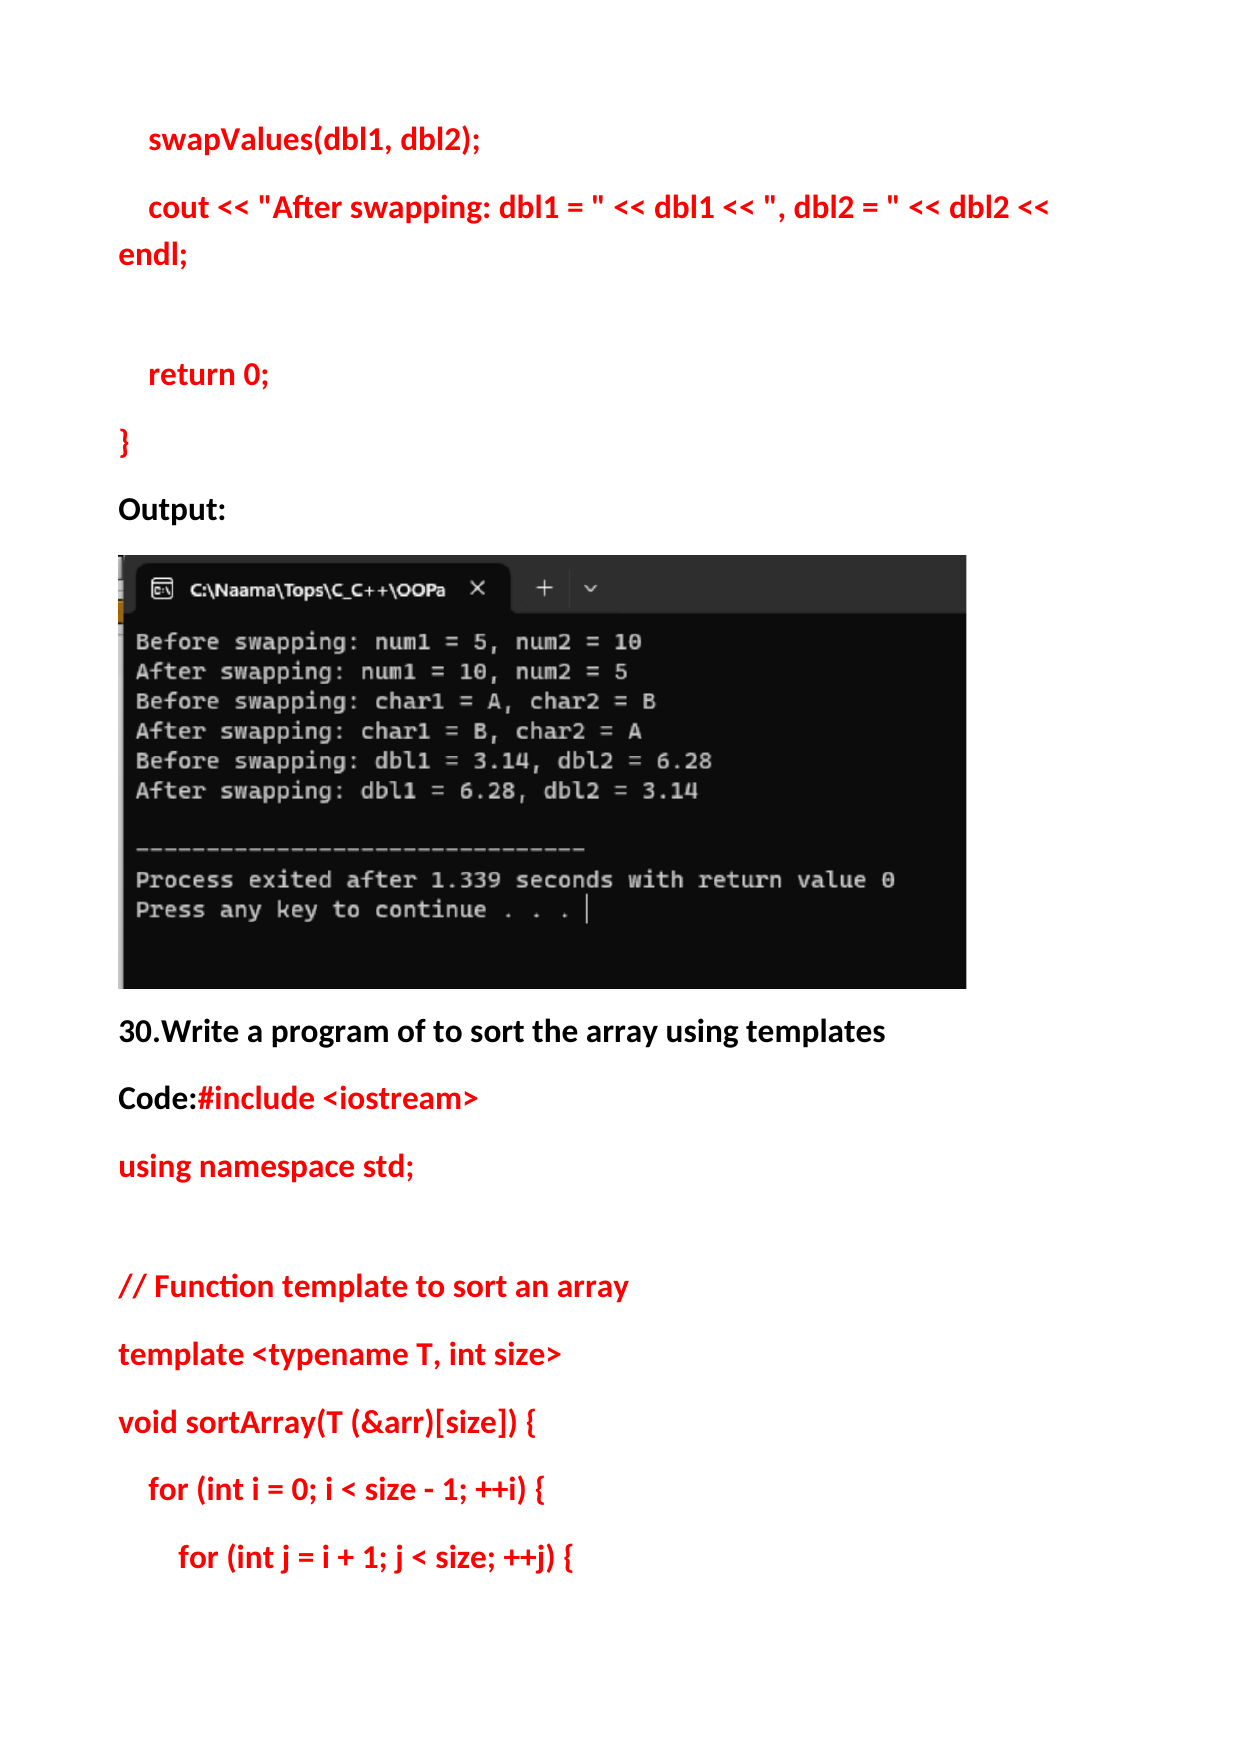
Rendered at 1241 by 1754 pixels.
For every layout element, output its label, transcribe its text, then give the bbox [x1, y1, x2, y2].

text for (int j = i + 1; j < size; ++j) { [118, 1536, 1122, 1577]
text cout << "After swapping: dbl1 = " << dbl1 << ", dbl2 = " << dbl2 << endl; [118, 186, 1122, 273]
text return 0; [118, 353, 1122, 394]
text } [118, 421, 1122, 461]
text Code:#include <iostream> [118, 1077, 1122, 1118]
text Output: [118, 488, 1122, 529]
text for (int i = 0; i < size - 1; ++i) { [118, 1468, 1122, 1509]
text void sortArray(T (&arr)[size]) { [118, 1401, 1122, 1441]
text swapValues(dbl1, dbl2); [118, 118, 1122, 159]
text template <typename T, int size> [118, 1333, 1122, 1374]
text using namespace std; [118, 1145, 1122, 1186]
text // Function template to sort an array [118, 1265, 1122, 1306]
text 30.Write a program of to sort the array using templates [118, 1009, 1122, 1050]
